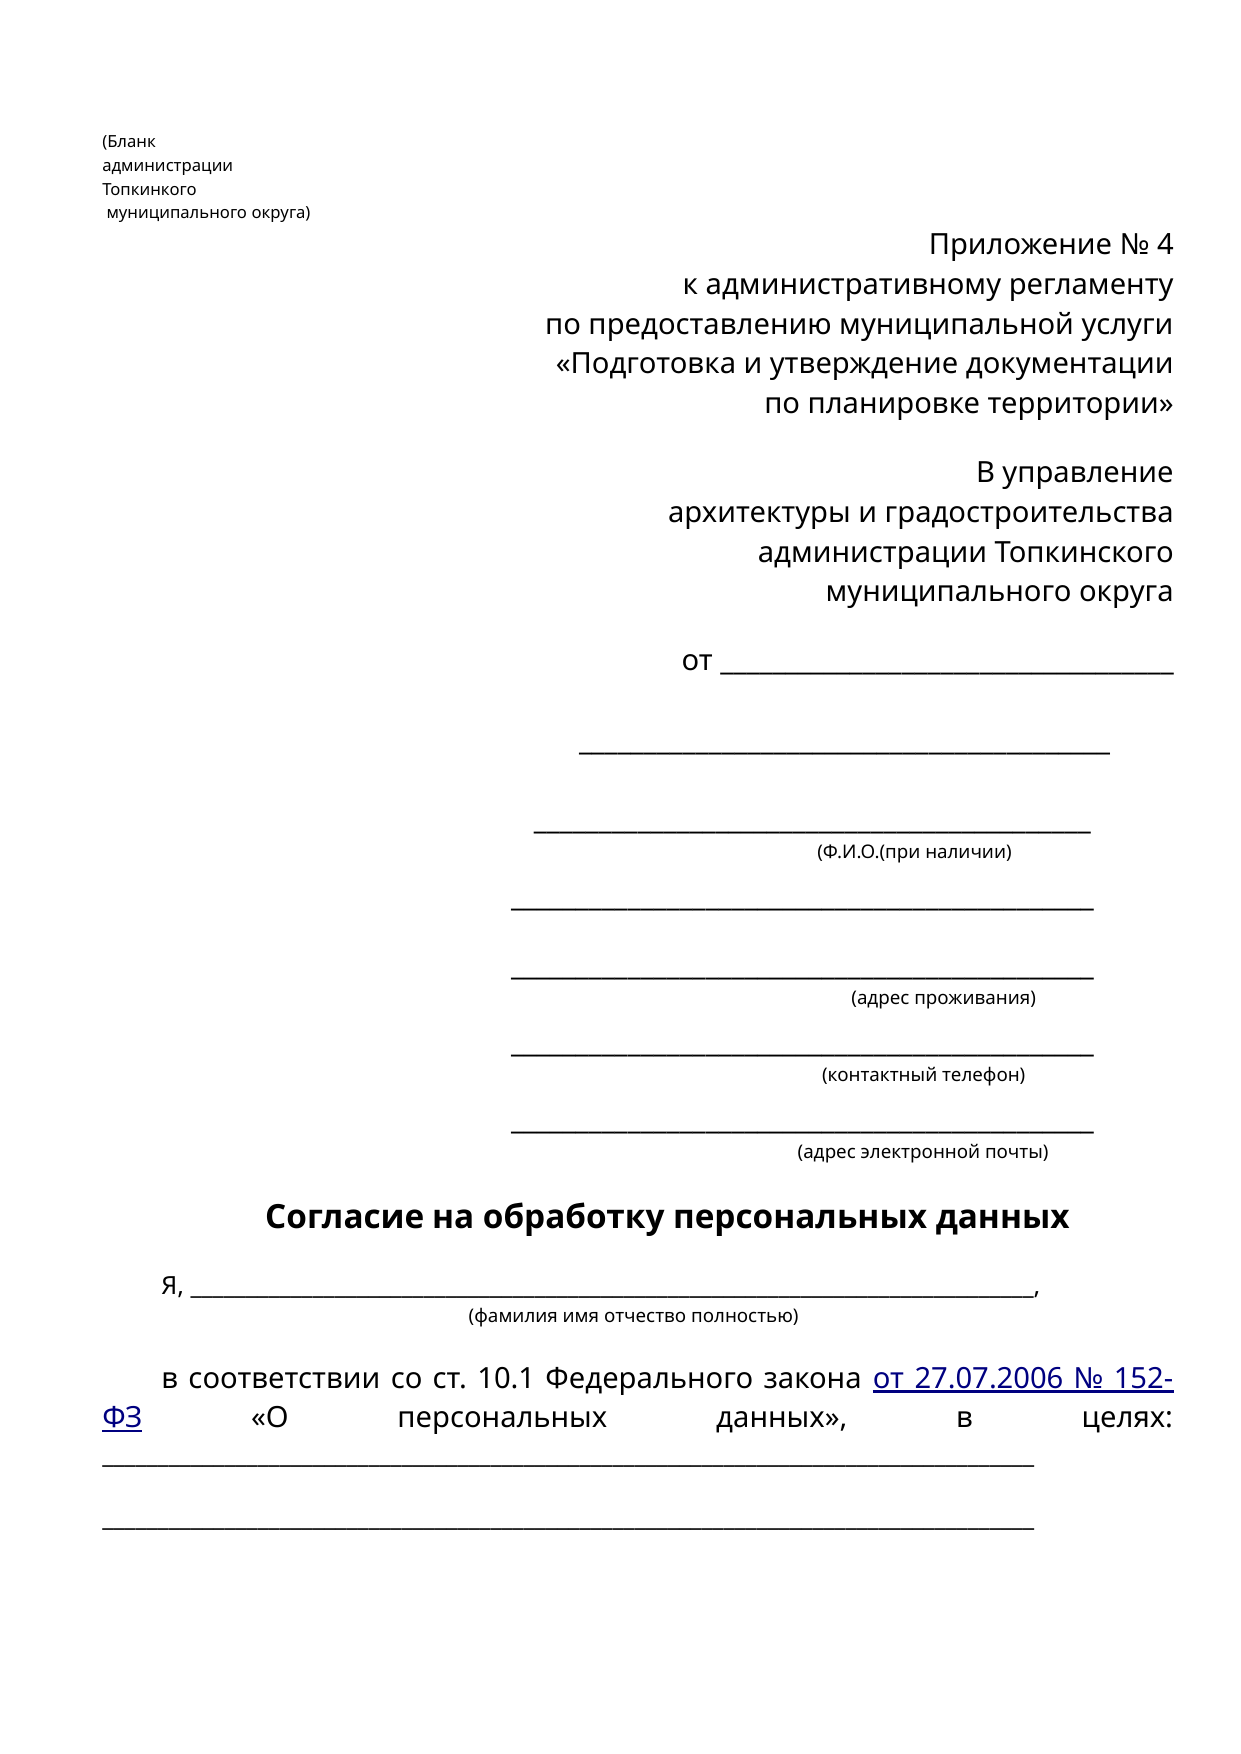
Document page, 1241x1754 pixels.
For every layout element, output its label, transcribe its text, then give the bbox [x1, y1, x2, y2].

text (адрес электронной почты) [397, 1138, 1173, 1163]
text (Ф.И.О.(при наличии) [397, 838, 1173, 864]
text по планировке территории» [102, 382, 1173, 422]
text ___________________________________________ [397, 798, 1173, 838]
text муниципального округа) [102, 201, 1173, 223]
text (адрес проживания) [397, 984, 1173, 1010]
text В управление [397, 451, 1173, 491]
text Приложение № 4 [102, 223, 1173, 263]
text в соответствии со ст. 10.1 Федерального закона от 27.07.2006 № 152-ФЗ «О персональных данных», в целях: ____________________________________________________________________________________ [102, 1357, 1173, 1470]
text ____________________________________________________________________________________ [102, 1500, 1173, 1534]
text муниципального округа [397, 571, 1173, 610]
text Топкинкого [102, 177, 1173, 200]
text администрации [102, 153, 1173, 176]
text _____________________________________________ [397, 1098, 1173, 1138]
text администрации Топкинского [397, 531, 1173, 571]
text Согласие на обработку персональных данных [102, 1193, 1173, 1238]
text архитектуры и градостроительства [397, 491, 1173, 531]
text _____________________________________________ [397, 944, 1173, 984]
text _____________________________________________ [397, 875, 1173, 915]
text (фамилия имя отчество полностью) [102, 1302, 1173, 1327]
text «Подготовка и утверждение документации [102, 343, 1173, 382]
text (контактный телефон) [397, 1061, 1173, 1087]
text _________________________________________ [102, 719, 1173, 759]
text (Бланк [102, 129, 1173, 152]
text к административному регламенту [102, 263, 1173, 303]
text от ___________________________________ [397, 640, 1173, 679]
text по предоставлению муниципальной услуги [102, 303, 1173, 343]
text _____________________________________________ [397, 1021, 1173, 1061]
text Я, ____________________________________________________________________________, [102, 1268, 1173, 1302]
